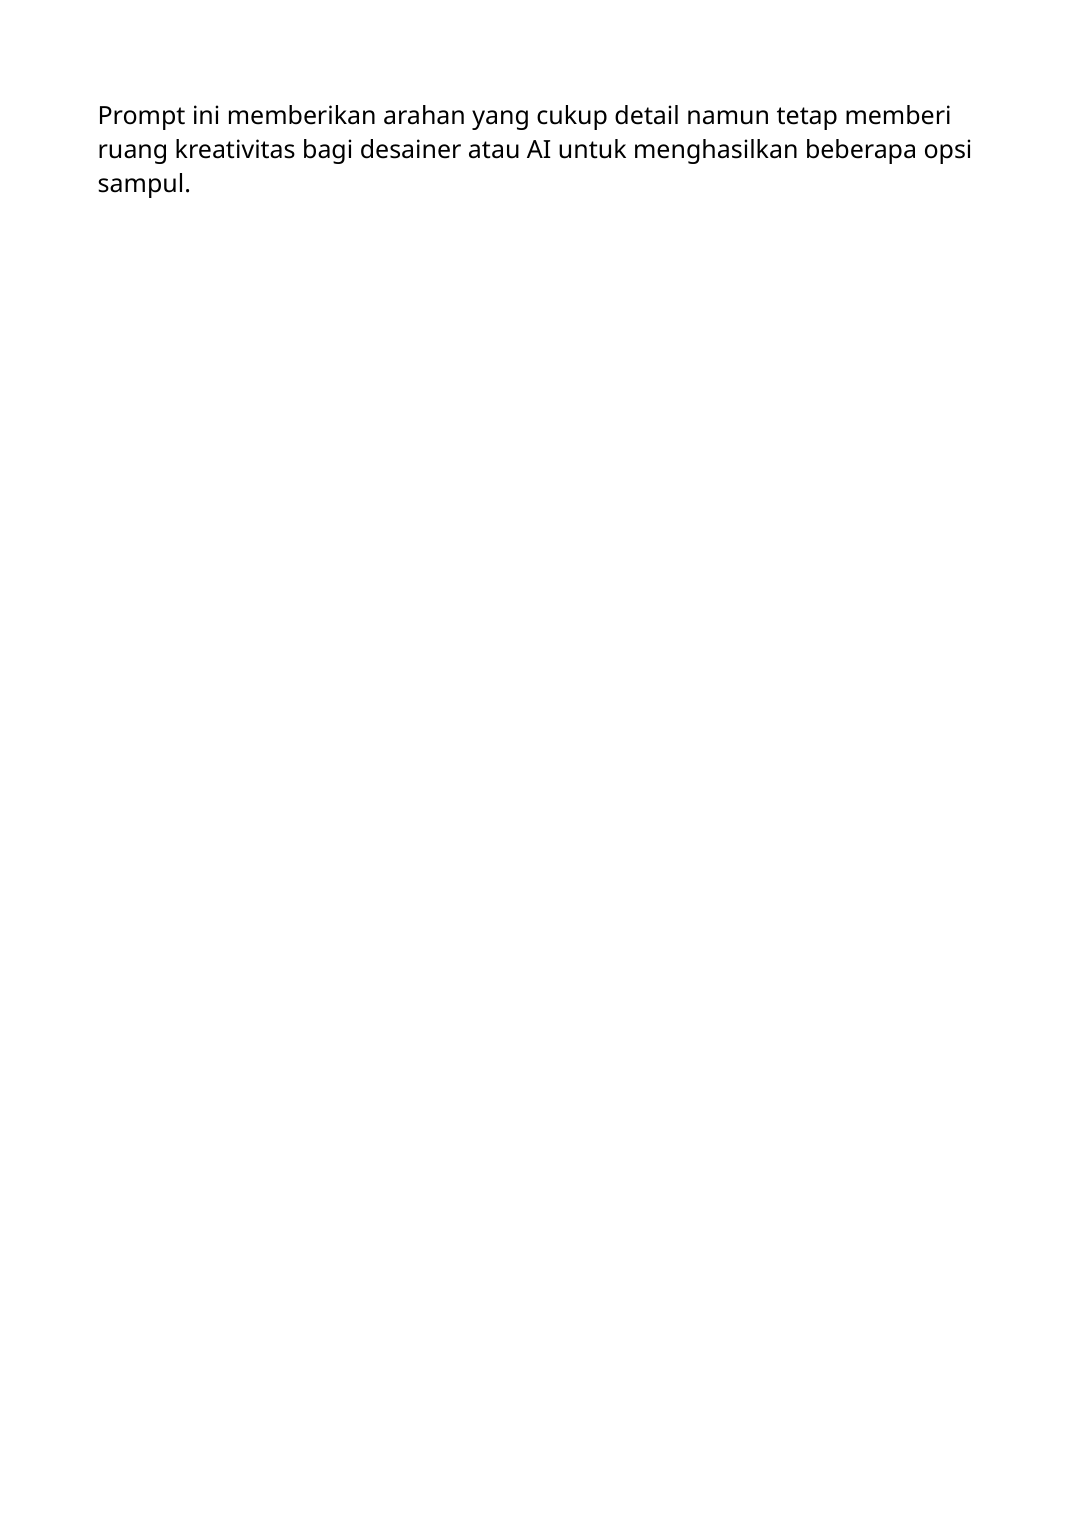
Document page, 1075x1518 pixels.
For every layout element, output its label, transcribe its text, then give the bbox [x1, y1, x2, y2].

text Prompt ini memberikan arahan yang cukup detail namun tetap memberi ruang kreativitas bagi desainer atau AI untuk menghasilkan beberapa opsi sampul. [97, 97, 977, 200]
